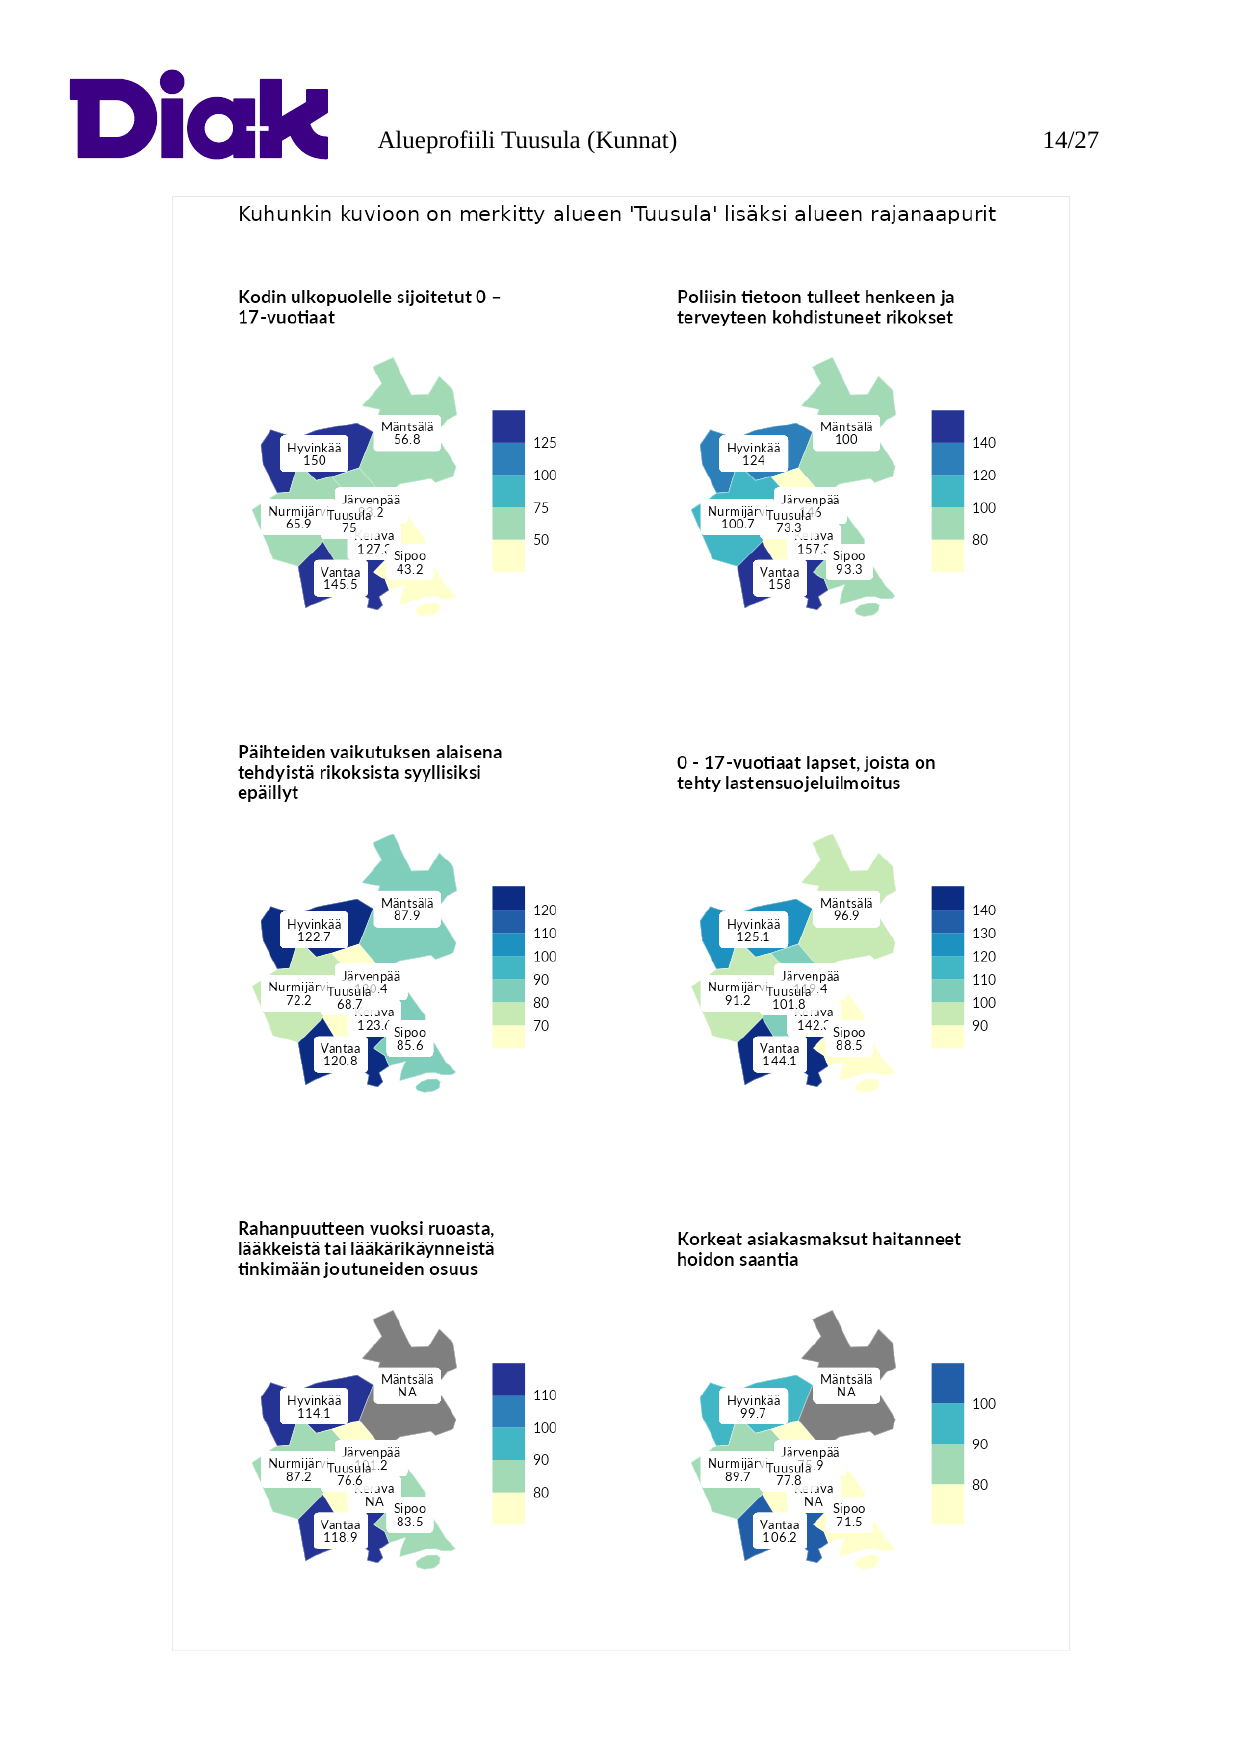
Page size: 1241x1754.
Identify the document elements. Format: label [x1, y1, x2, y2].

picture [61, 196, 1179, 1651]
